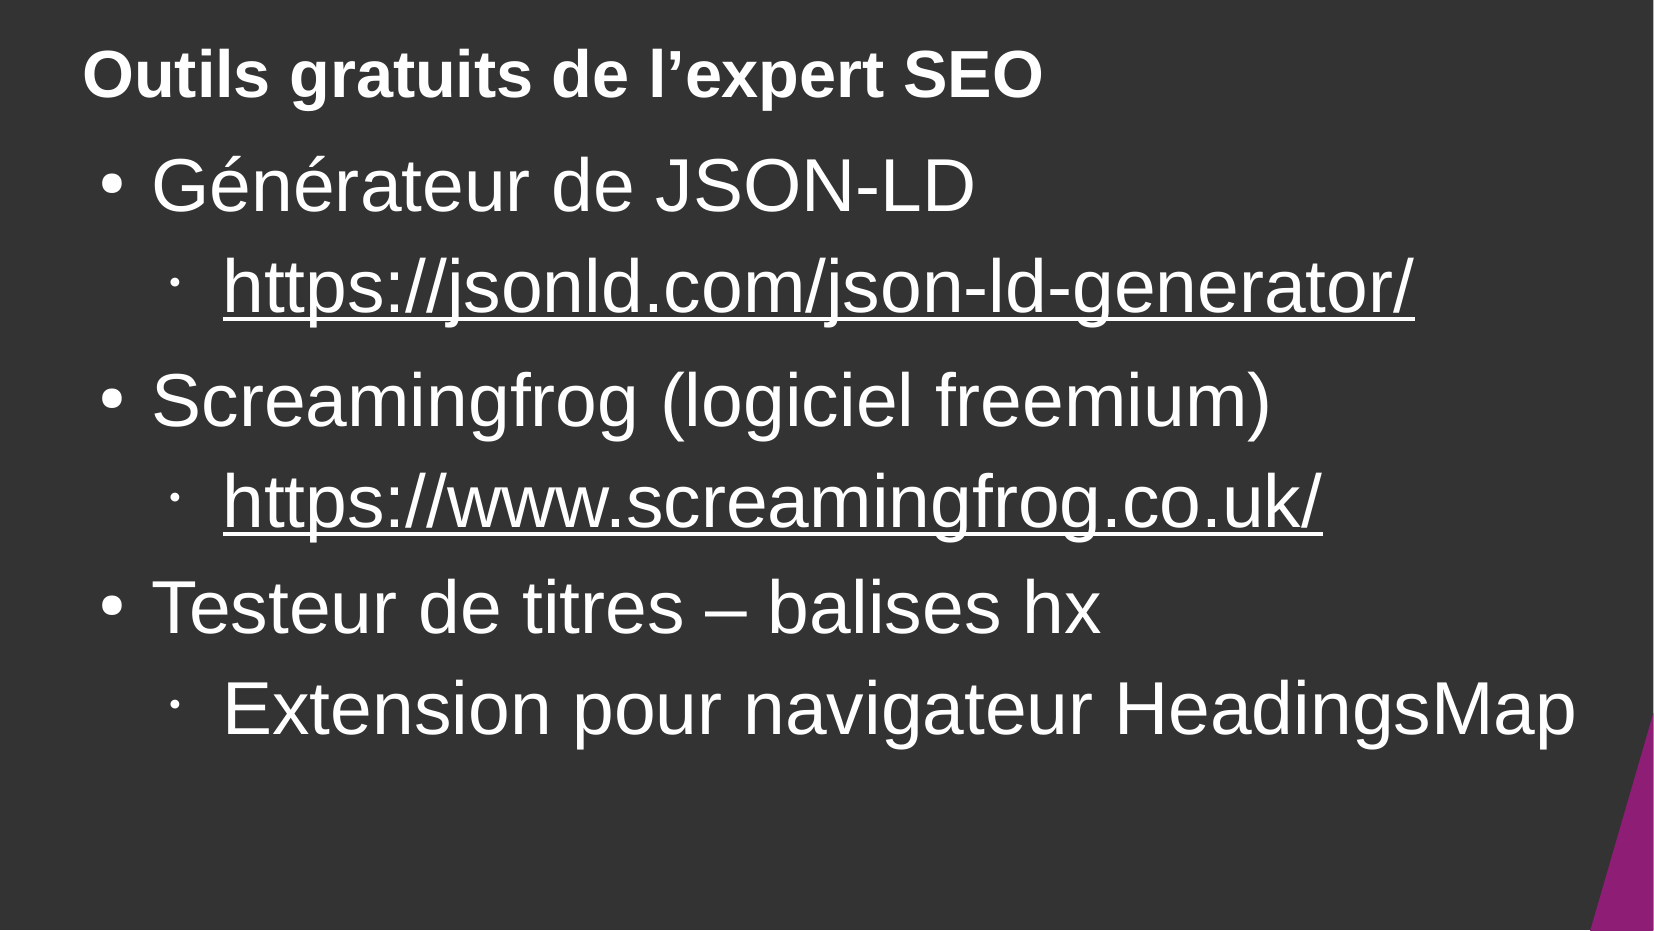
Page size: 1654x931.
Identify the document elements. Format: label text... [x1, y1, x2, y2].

title Outils gratuits de l’expert SEO [82, 36, 1619, 130]
text_box [1590, 710, 1654, 931]
list Générateur de JSON-LD https://jsonld.com/json-ld-generator/ Screamingfrog (logiciel freemium) https://www.screamingfrog.co.uk/ Testeur de titres – balises hx Extension pour navigateur HeadingsMap [80, 143, 1630, 804]
